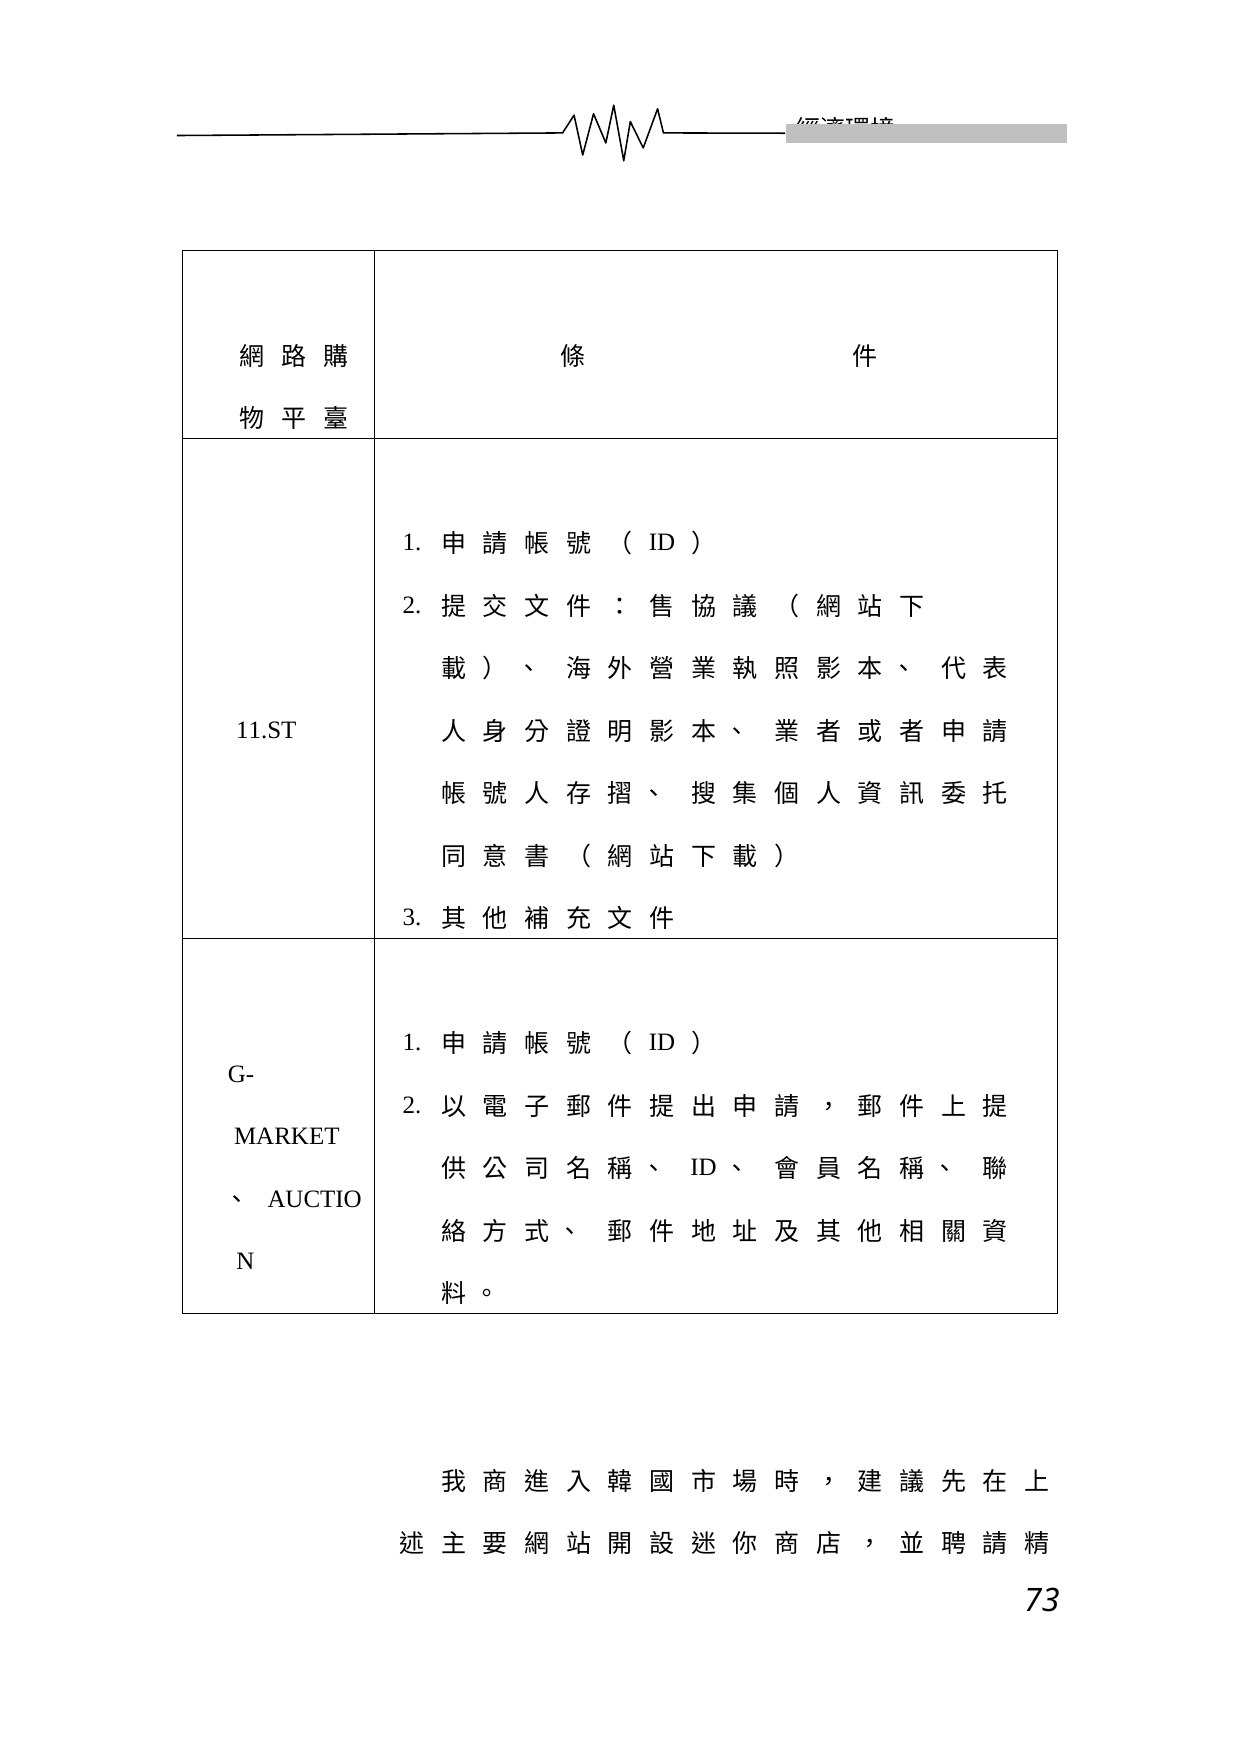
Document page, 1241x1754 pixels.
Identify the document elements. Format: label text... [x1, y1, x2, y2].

table_cell 11.ST [183, 439, 374, 938]
table_header 網路購物平臺 [183, 251, 374, 438]
table_cell 1.申請帳號（ID） 2.提交文件：售協議（網站下載）、海外營業執照影本、代表人身分證明影本、業者或者申請帳號人存摺、搜集個人資訊委托同意書（網站下載） 3.其他補充文件 [375, 439, 1057, 938]
text 我商進入韓國市場時，建議先在上述主要網站開設迷你商店，並聘請精 [367, 1438, 1058, 1563]
table_cell G-MARKET、AUCTION [183, 939, 374, 1313]
table_header 條 件 [375, 251, 1057, 438]
table_cell 1.申請帳號（ID） 2.以電子郵件提出申請，郵件上提供公司名稱、ID、會員名稱、聯絡方式、郵件地址及其他相關資料。 [375, 939, 1057, 1313]
